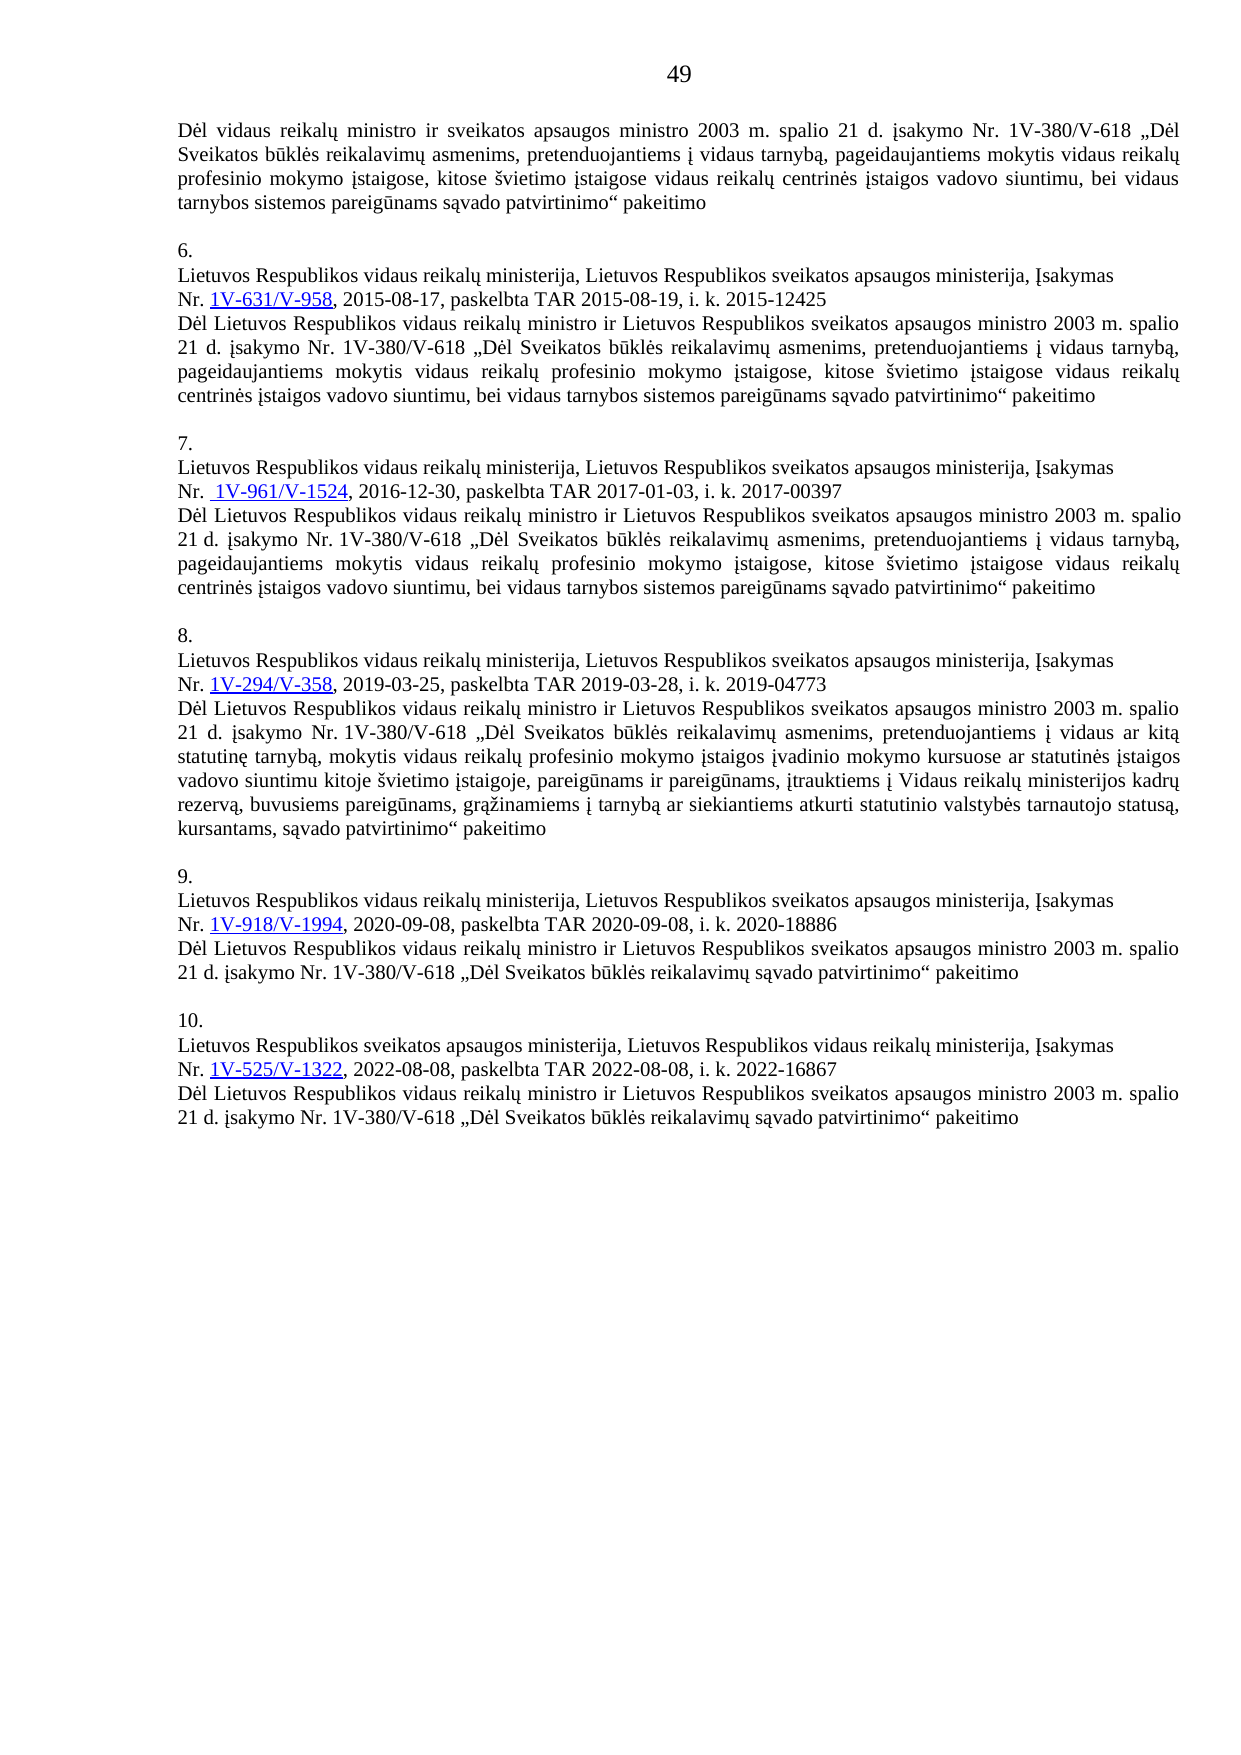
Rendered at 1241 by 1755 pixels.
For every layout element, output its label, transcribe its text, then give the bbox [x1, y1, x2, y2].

text 8. [177, 623, 1181, 647]
text Dėl Lietuvos Respublikos vidaus reikalų ministro ir Lietuvos Respublikos sveikatos apsaugos ministro 2003 m. spalio 21 d. įsakymo Nr. 1V-380/V-618 „Dėl Sveikatos būklės reikalavimų sąvado patvirtinimo“ pakeitimo [177, 1081, 1181, 1129]
text Lietuvos Respublikos vidaus reikalų ministerija, Lietuvos Respublikos sveikatos apsaugos ministerija, Įsakymas [177, 262, 1181, 287]
text 10. [177, 1008, 1181, 1032]
text Dėl Lietuvos Respublikos vidaus reikalų ministro ir Lietuvos Respublikos sveikatos apsaugos ministro 2003 m. spalio 21 d. įsakymo Nr. 1V-380/V-618 „Dėl Sveikatos būklės reikalavimų asmenims, pretenduojantiems į vidaus tarnybą, pageidaujantiems mokytis vidaus reikalų profesinio mokymo įstaigose, kitose švietimo įstaigose vidaus reikalų centrinės įstaigos vadovo siuntimu, bei vidaus tarnybos sistemos pareigūnams sąvado patvirtinimo“ pakeitimo [177, 503, 1181, 599]
text Lietuvos Respublikos sveikatos apsaugos ministerija, Lietuvos Respublikos vidaus reikalų ministerija, Įsakymas [177, 1032, 1181, 1057]
text 9. [177, 864, 1181, 888]
text Dėl Lietuvos Respublikos vidaus reikalų ministro ir Lietuvos Respublikos sveikatos apsaugos ministro 2003 m. spalio 21 d. įsakymo Nr. 1V-380/V-618 „Dėl Sveikatos būklės reikalavimų sąvado patvirtinimo“ pakeitimo [177, 936, 1181, 984]
text Lietuvos Respublikos vidaus reikalų ministerija, Lietuvos Respublikos sveikatos apsaugos ministerija, Įsakymas [177, 455, 1181, 479]
text Nr. 1V-631/V-958, 2015-08-17, paskelbta TAR 2015-08-19, i. k. 2015-12425 [177, 287, 1181, 311]
text Lietuvos Respublikos vidaus reikalų ministerija, Lietuvos Respublikos sveikatos apsaugos ministerija, Įsakymas [177, 647, 1181, 672]
text Nr. 1V-961/V-1524, 2016-12-30, paskelbta TAR 2017-01-03, i. k. 2017-00397 [177, 479, 1181, 503]
text Dėl Lietuvos Respublikos vidaus reikalų ministro ir Lietuvos Respublikos sveikatos apsaugos ministro 2003 m. spalio 21 d. įsakymo Nr. 1V-380/V-618 „Dėl Sveikatos būklės reikalavimų asmenims, pretenduojantiems į vidaus tarnybą, pageidaujantiems mokytis vidaus reikalų profesinio mokymo įstaigose, kitose švietimo įstaigose vidaus reikalų centrinės įstaigos vadovo siuntimu, bei vidaus tarnybos sistemos pareigūnams sąvado patvirtinimo“ pakeitimo [177, 311, 1181, 407]
text 6. [177, 238, 1181, 262]
text Dėl vidaus reikalų ministro ir sveikatos apsaugos ministro 2003 m. spalio 21 d. įsakymo Nr. 1V-380/V-618 „Dėl Sveikatos būklės reikalavimų asmenims, pretenduojantiems į vidaus tarnybą, pageidaujantiems mokytis vidaus reikalų profesinio mokymo įstaigose, kitose švietimo įstaigose vidaus reikalų centrinės įstaigos vadovo siuntimu, bei vidaus tarnybos sistemos pareigūnams sąvado patvirtinimo“ pakeitimo [177, 118, 1181, 214]
text Lietuvos Respublikos vidaus reikalų ministerija, Lietuvos Respublikos sveikatos apsaugos ministerija, Įsakymas [177, 888, 1181, 912]
text Nr. 1V-918/V-1994, 2020-09-08, paskelbta TAR 2020-09-08, i. k. 2020-18886 [177, 912, 1181, 936]
text Dėl Lietuvos Respublikos vidaus reikalų ministro ir Lietuvos Respublikos sveikatos apsaugos ministro 2003 m. spalio 21 d. įsakymo Nr. 1V-380/V-618 „Dėl Sveikatos būklės reikalavimų asmenims, pretenduojantiems į vidaus ar kitą statutinę tarnybą, mokytis vidaus reikalų profesinio mokymo įstaigos įvadinio mokymo kursuose ar statutinės įstaigos vadovo siuntimu kitoje švietimo įstaigoje, pareigūnams ir pareigūnams, įtrauktiems į Vidaus reikalų ministerijos kadrų rezervą, buvusiems pareigūnams, grąžinamiems į tarnybą ar siekiantiems atkurti statutinio valstybės tarnautojo statusą, kursantams, sąvado patvirtinimo“ pakeitimo [177, 696, 1181, 840]
text 7. [177, 431, 1181, 455]
text Nr. 1V-525/V-1322, 2022-08-08, paskelbta TAR 2022-08-08, i. k. 2022-16867 [177, 1057, 1181, 1081]
text Nr. 1V-294/V-358, 2019-03-25, paskelbta TAR 2019-03-28, i. k. 2019-04773 [177, 672, 1181, 696]
